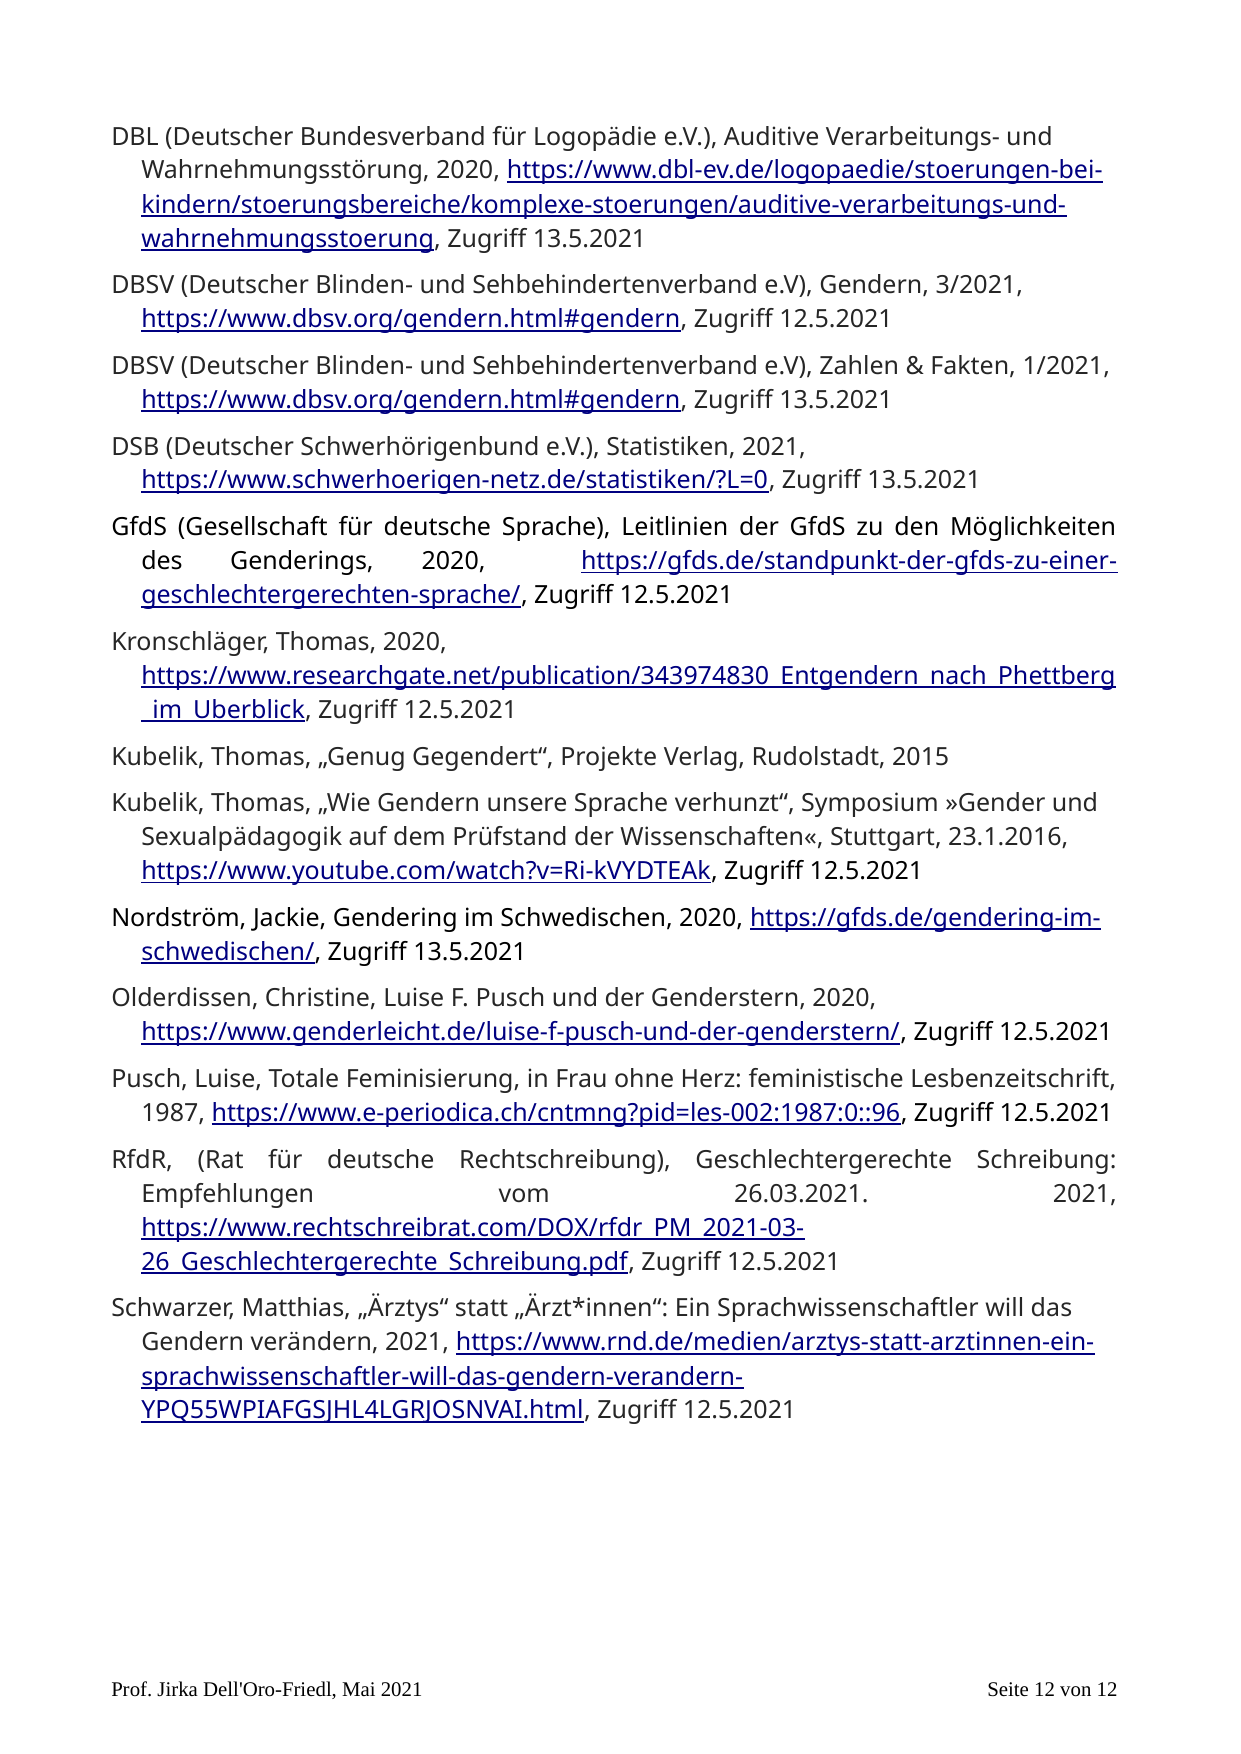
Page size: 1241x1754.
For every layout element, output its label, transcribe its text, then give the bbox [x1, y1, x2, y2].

text DSB (Deutscher Schwerhörigenbund e.V.), Statistiken, 2021, https://www.schwerhoerigen-netz.de/statistiken/?L=0, Zugriff 13.5.2021 [111, 428, 1117, 496]
text GfdS (Gesellschaft für deutsche Sprache), Leitlinien der GfdS zu den Möglichkeiten des Genderings, 2020, https://gfds.de/standpunkt-der-gfds-zu-einer-geschlechtergerechten-sprache/, Zugriff 12.5.2021 [111, 509, 1117, 611]
text RfdR, (Rat für deutsche Rechtschreibung), Geschlechtergerechte Schreibung: Empfehlungen vom 26.03.2021. 2021, https://www.rechtschreibrat.com/DOX/rfdr_PM_2021-03-26_Geschlechtergerechte_Schreibung.pdf, Zugriff 12.5.2021 [111, 1141, 1117, 1277]
text Nordström, Jackie, Gendering im Schwedischen, 2020, https://gfds.de/gendering-im-schwedischen/, Zugriff 13.5.2021 [111, 899, 1117, 967]
text Olderdissen, Christine, Luise F. Pusch und der Genderstern, 2020, https://www.genderleicht.de/luise-f-pusch-und-der-genderstern/, Zugriff 12.5.2021 [111, 980, 1117, 1048]
text DBSV (Deutscher Blinden- und Sehbehindertenverband e.V), Zahlen & Fakten, 1/2021, https://www.dbsv.org/gendern.html#gendern, Zugriff 13.5.2021 [111, 347, 1117, 416]
text DBL (Deutscher Bundesverband für Logopädie e.V.), Auditive Verarbeitungs- und Wahrnehmungsstörung, 2020, https://www.dbl-ev.de/logopaedie/stoerungen-bei-kindern/stoerungsbereiche/komplexe-stoerungen/auditive-verarbeitungs-und-wahrnehmungsstoerung, Zugriff 13.5.2021 [111, 118, 1117, 254]
text Schwarzer, Matthias, „Ärztys“ statt „Ärzt*innen“: Ein Sprachwissenschaftler will das Gendern verändern, 2021, https://www.rnd.de/medien/arztys-statt-arztinnen-ein-sprachwissenschaftler-will-das-gendern-verandern-YPQ55WPIAFGSJHL4LGRJOSNVAI.html, Zugriff 12.5.2021 [111, 1290, 1117, 1426]
text Pusch, Luise, Totale Feminisierung, in Frau ohne Herz: feministische Lesbenzeitschrift, 1987, https://www.e-periodica.ch/cntmng?pid=les-002:1987:0::96, Zugriff 12.5.2021 [111, 1061, 1117, 1129]
text Kubelik, Thomas, „Genug Gegendert“, Projekte Verlag, Rudolstadt, 2015 [111, 738, 1117, 772]
text DBSV (Deutscher Blinden- und Sehbehindertenverband e.V), Gendern, 3/2021, https://www.dbsv.org/gendern.html#gendern, Zugriff 12.5.2021 [111, 267, 1117, 335]
text Kubelik, Thomas, „Wie Gendern unsere Sprache verhunzt“, Symposium »Gender und Sexualpädagogik auf dem Prüfstand der Wissenschaften«, Stuttgart, 23.1.2016, https://www.youtube.com/watch?v=Ri-kVYDTEAk, Zugriff 12.5.2021 [111, 785, 1117, 887]
text Kronschläger, Thomas, 2020, https://www.researchgate.net/publication/343974830_Entgendern_nach_Phettberg_im_Uberblick, Zugriff 12.5.2021 [111, 623, 1117, 726]
